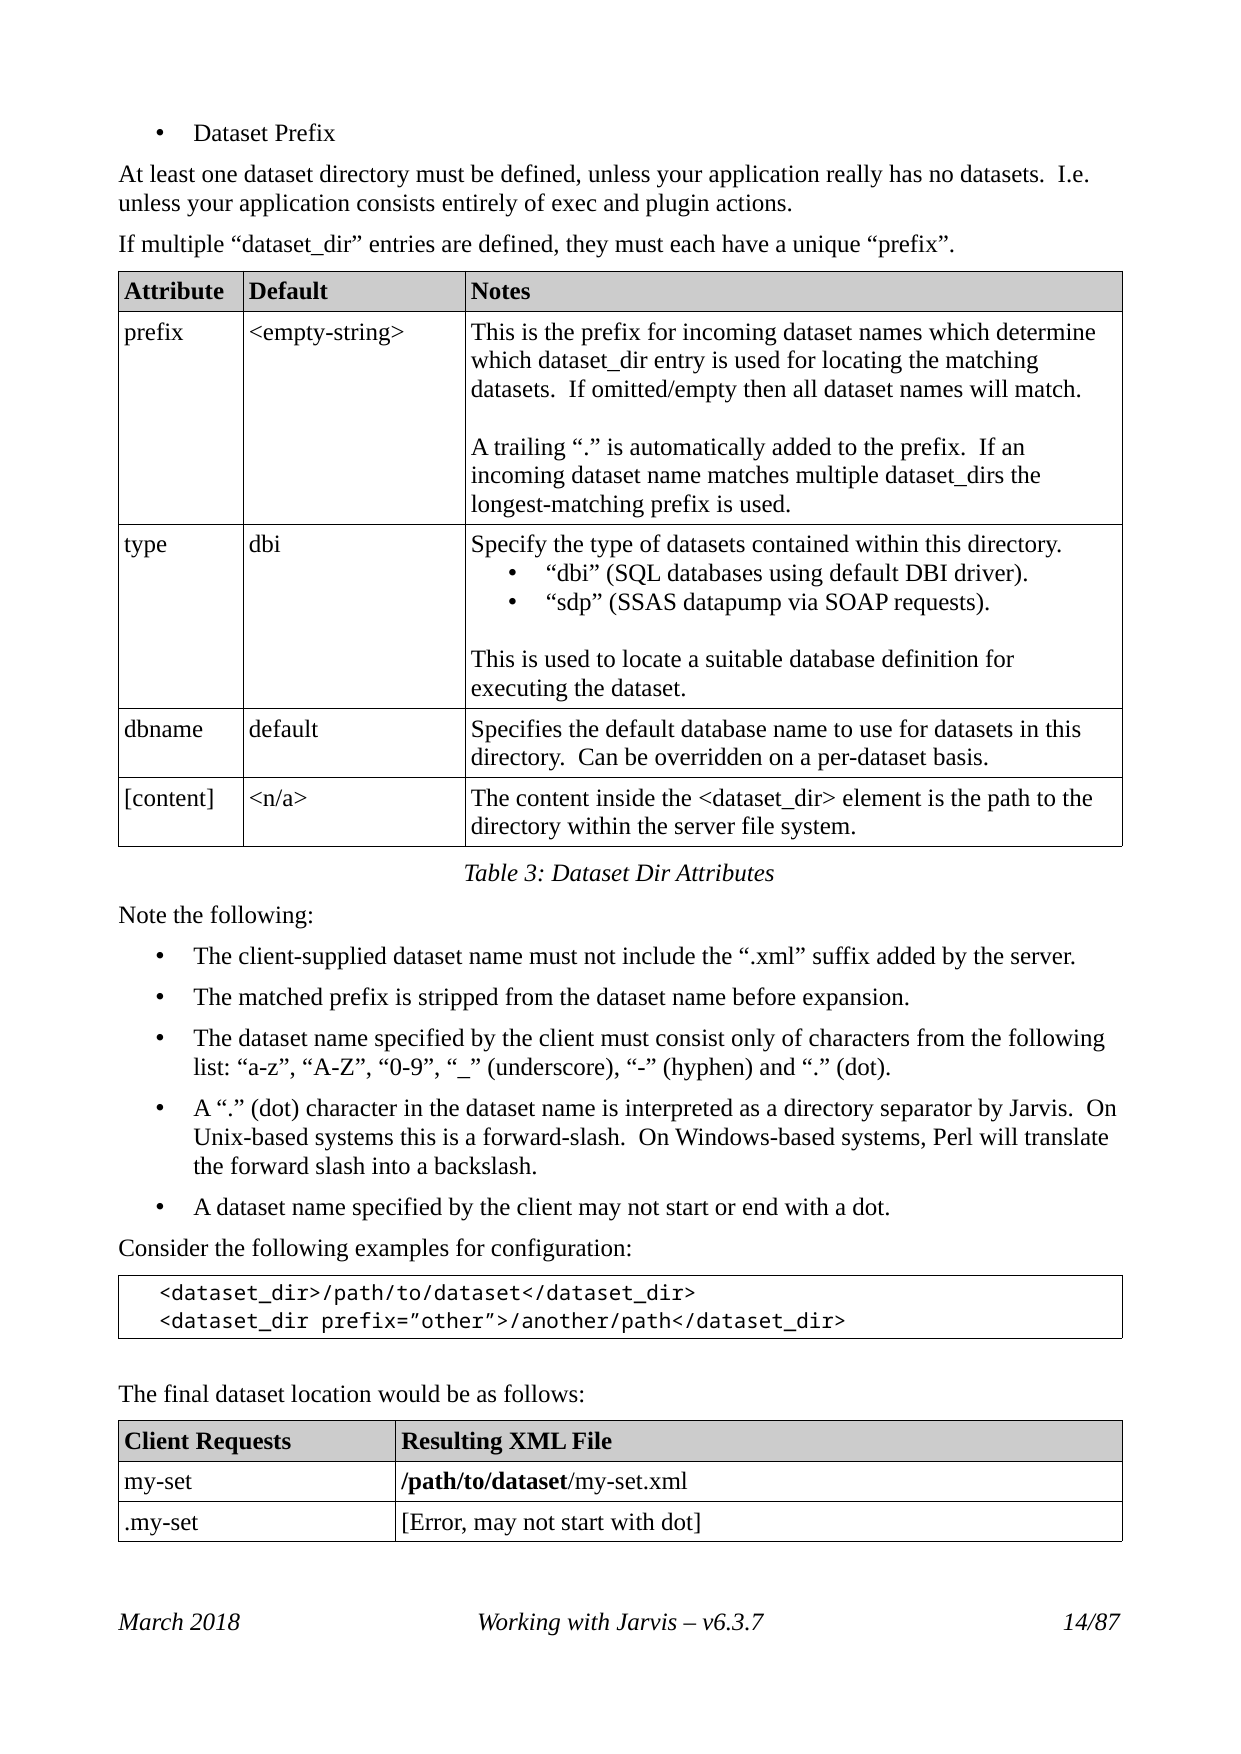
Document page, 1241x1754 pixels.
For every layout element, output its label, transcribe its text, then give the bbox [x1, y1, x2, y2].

text If multiple “dataset_dir” entries are defined, they must each have a unique “prefix”. [118, 229, 1122, 258]
table_header Notes [466, 272, 1122, 311]
table_header Resulting XML File [396, 1421, 1122, 1461]
table_header Default [244, 272, 465, 311]
text At least one dataset directory must be defined, unless your application really has no datasets. I.e. unless your application consists entirely of exec and plugin actions. [118, 159, 1122, 217]
table_cell This is the prefix for incoming dataset names which determine which dataset_dir entry is used for locating the matching datasets. If omitted/empty then all dataset names will match. A trailing “.” is automatically added to the prefix. If an incoming dataset name matches multiple dataset_dirs the longest-matching prefix is used. [466, 312, 1122, 524]
list The dataset name specified by the client must consist only of characters from the following list: “a-z”, “A-Z”, “0-9”, “_” (underscore), “-” (hyphen) and “.” (dot). [156, 1023, 1122, 1081]
table_cell type [119, 525, 243, 708]
table_header Client Requests [119, 1421, 395, 1461]
text Note the following: [118, 900, 1122, 928]
table_cell The content inside the <dataset_dir> element is the path to the directory within the server file system. [466, 778, 1122, 846]
list The matched prefix is stripped from the dataset name before expansion. [156, 982, 1122, 1011]
table_cell <n/a> [244, 778, 465, 846]
table_cell [content] [119, 778, 243, 846]
text Table 3: Dataset Dir Attributes [118, 858, 1122, 887]
table_cell .my-set [119, 1502, 395, 1541]
list A “.” (dot) character in the dataset name is interpreted as a directory separator by Jarvis. On Unix-based systems this is a forward-slash. On Windows-based systems, Perl will translate the forward slash into a backslash. [156, 1093, 1122, 1180]
table_cell default [244, 709, 465, 777]
text The final dataset location would be as follows: [118, 1379, 1122, 1408]
list Dataset Prefix [156, 118, 1122, 147]
table_cell Specifies the default database name to use for datasets in this directory. Can be overridden on a per-dataset basis. [466, 709, 1122, 777]
table_cell dbname [119, 709, 243, 777]
table_cell my-set [119, 1462, 395, 1501]
table_header Attribute [119, 272, 243, 311]
text <dataset_dir>/path/to/dataset</dataset_dir> [119, 1276, 1122, 1303]
table_cell prefix [119, 312, 243, 524]
list The client-supplied dataset name must not include the “.xml” suffix added by the server. [156, 941, 1122, 970]
text <dataset_dir prefix=”other”>/another/path</dataset_dir> [119, 1303, 1122, 1338]
table_cell dbi [244, 525, 465, 708]
table_cell /path/to/dataset/my-set.xml [396, 1462, 1122, 1501]
text Consider the following examples for configuration: [118, 1233, 1122, 1262]
table_cell <empty-string> [244, 312, 465, 524]
table_cell [Error, may not start with dot] [396, 1502, 1122, 1541]
list A dataset name specified by the client may not start or end with a dot. [156, 1192, 1122, 1221]
table_cell Specify the type of datasets contained within this directory. “dbi” (SQL databases using default DBI driver). “sdp” (SSAS datapump via SOAP requests). This is used to locate a suitable database definition for executing the dataset. [466, 525, 1122, 708]
